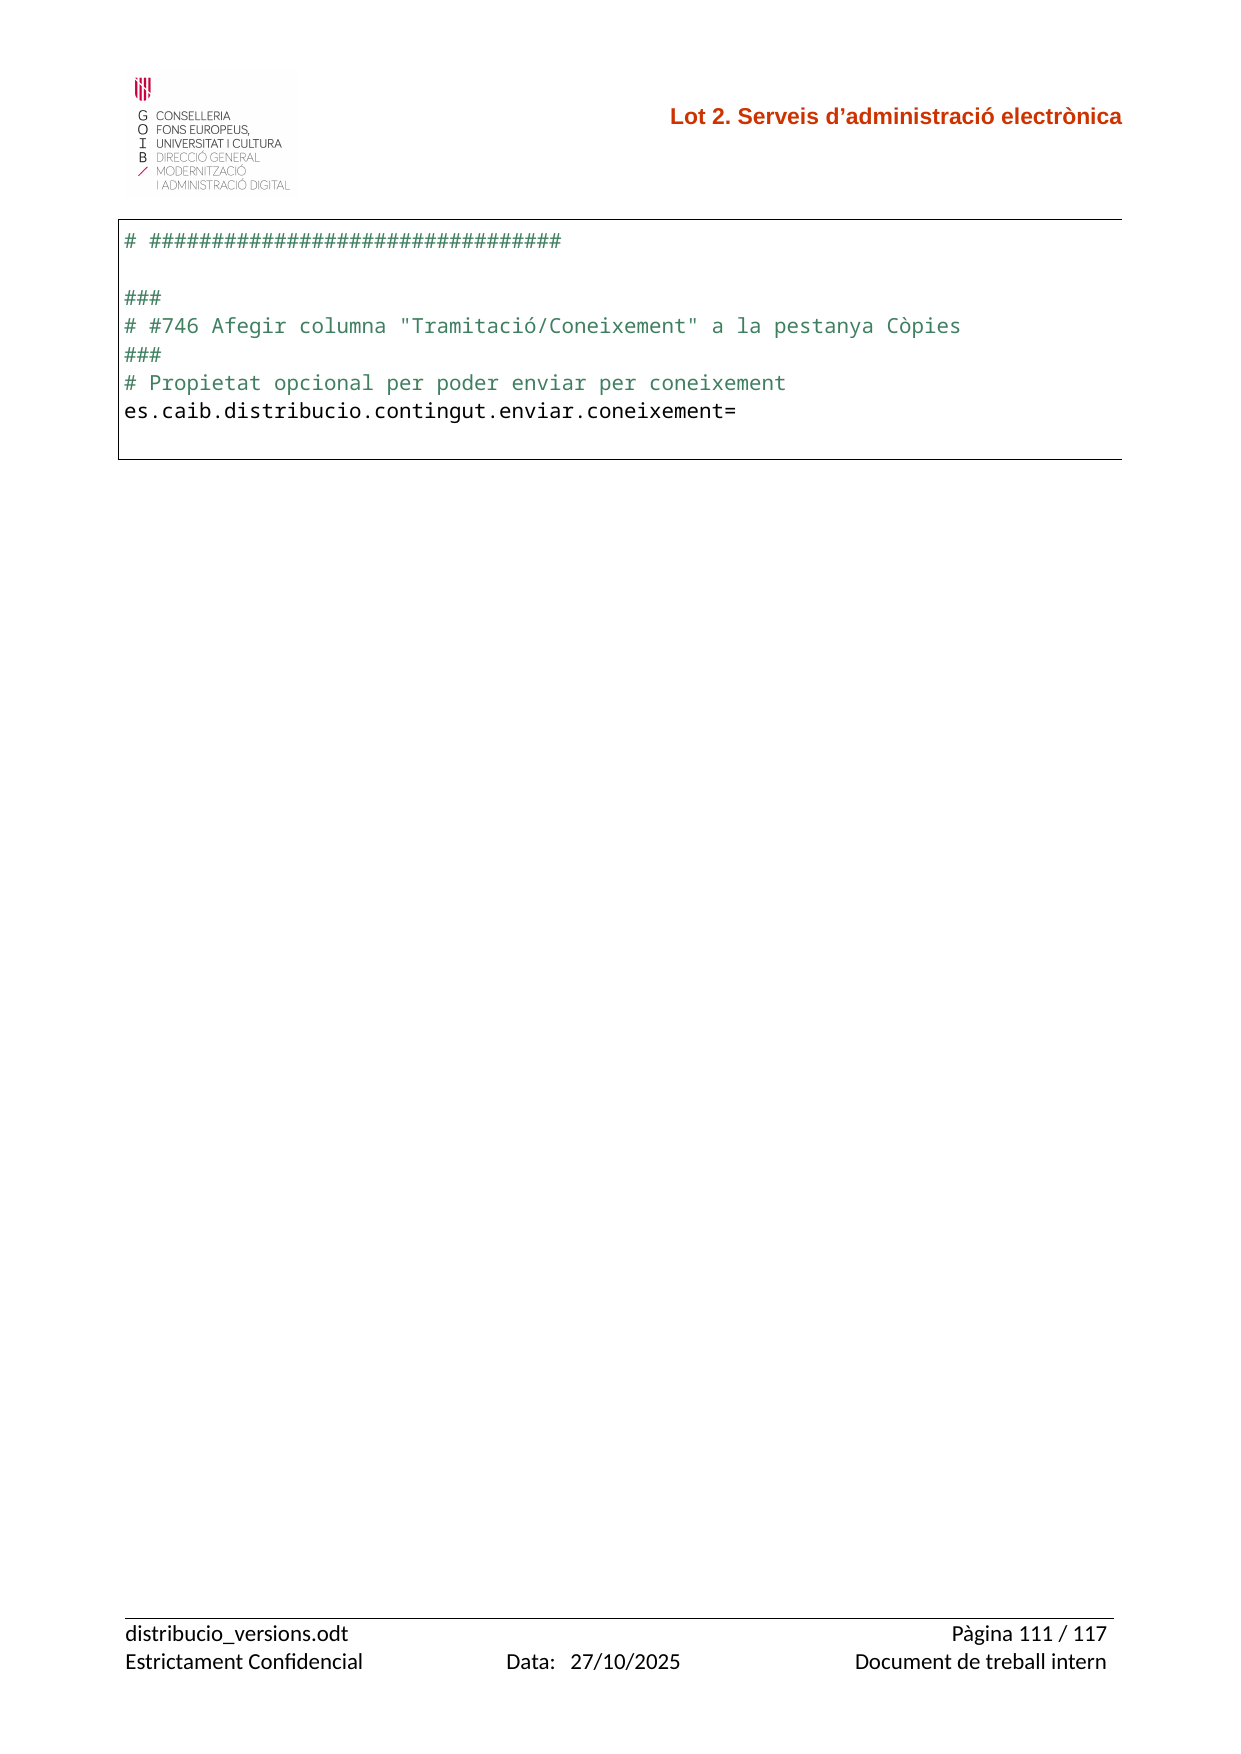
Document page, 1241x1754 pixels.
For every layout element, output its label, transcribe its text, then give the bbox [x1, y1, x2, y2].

picture [126, 70, 299, 197]
table_header # ################################# ### # #746 Afegir columna "Tramitació/Coneixement" a la pestanya Còpies ### # Propietat opcional per poder enviar per coneixement es.caib.distribucio.contingut.enviar.coneixement= [119, 220, 1122, 459]
